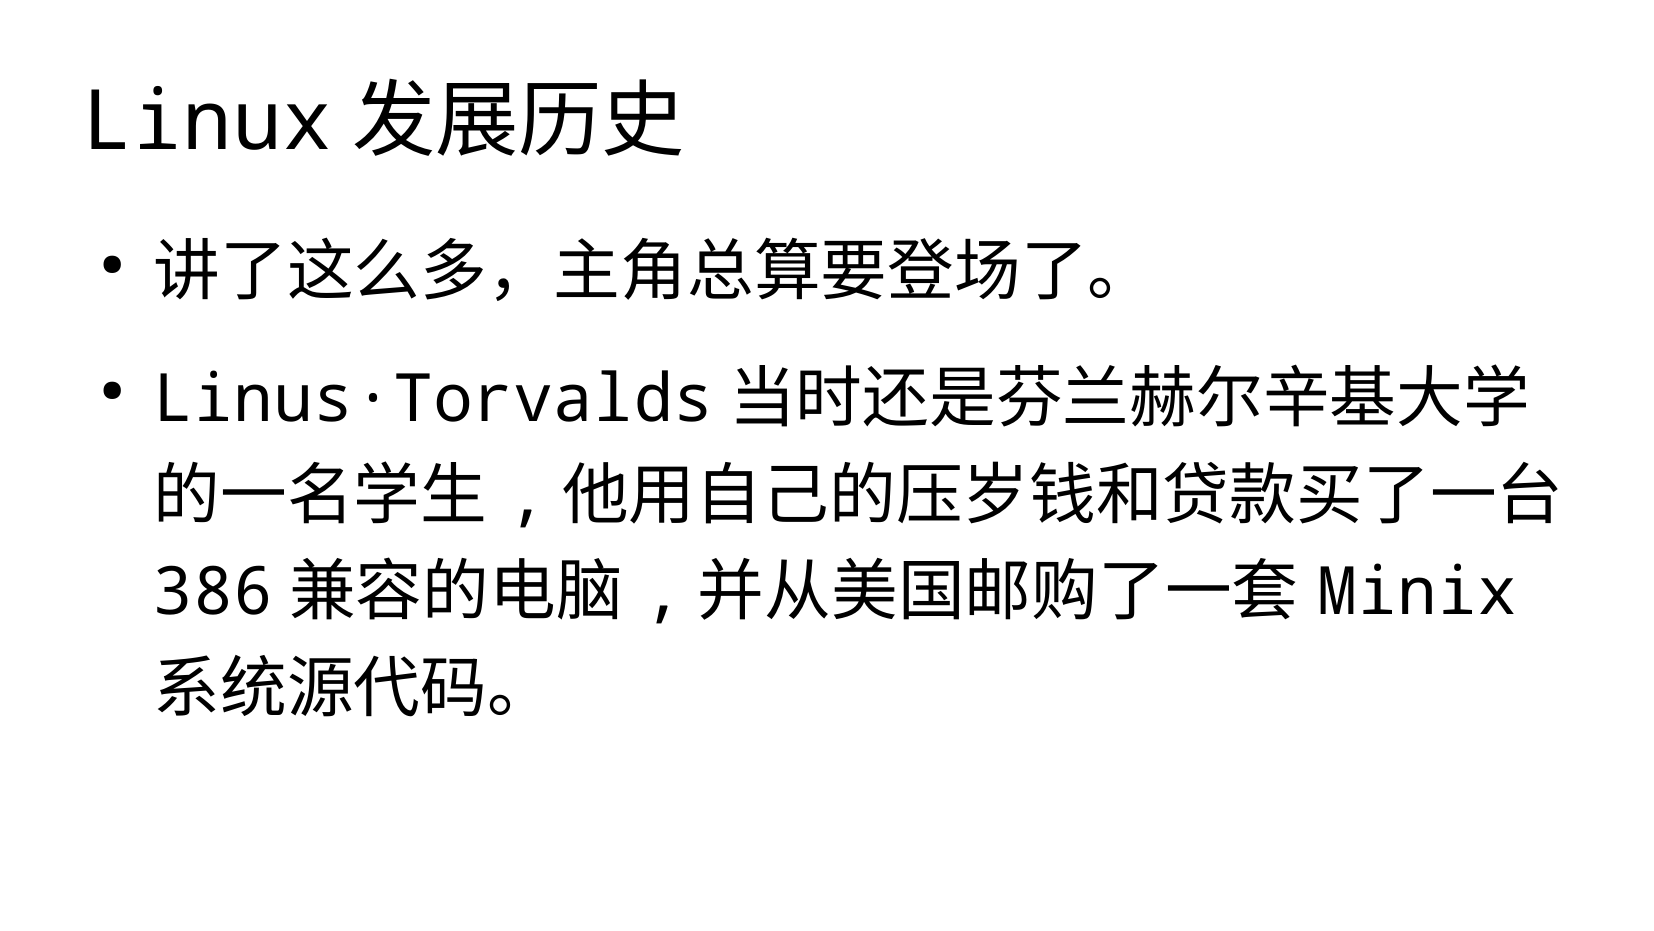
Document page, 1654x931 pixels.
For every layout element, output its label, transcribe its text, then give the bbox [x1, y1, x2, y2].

title Linux发展历史 [82, 37, 1571, 189]
list 讲了这么多，主角总算要登场了。 Linus·Torvalds当时还是芬兰赫尔辛基大学的一名学生,他用自己的压岁钱和贷款买了一台386兼容的电脑,并从美国邮购了一套Minix系统源代码。 [82, 217, 1571, 851]
